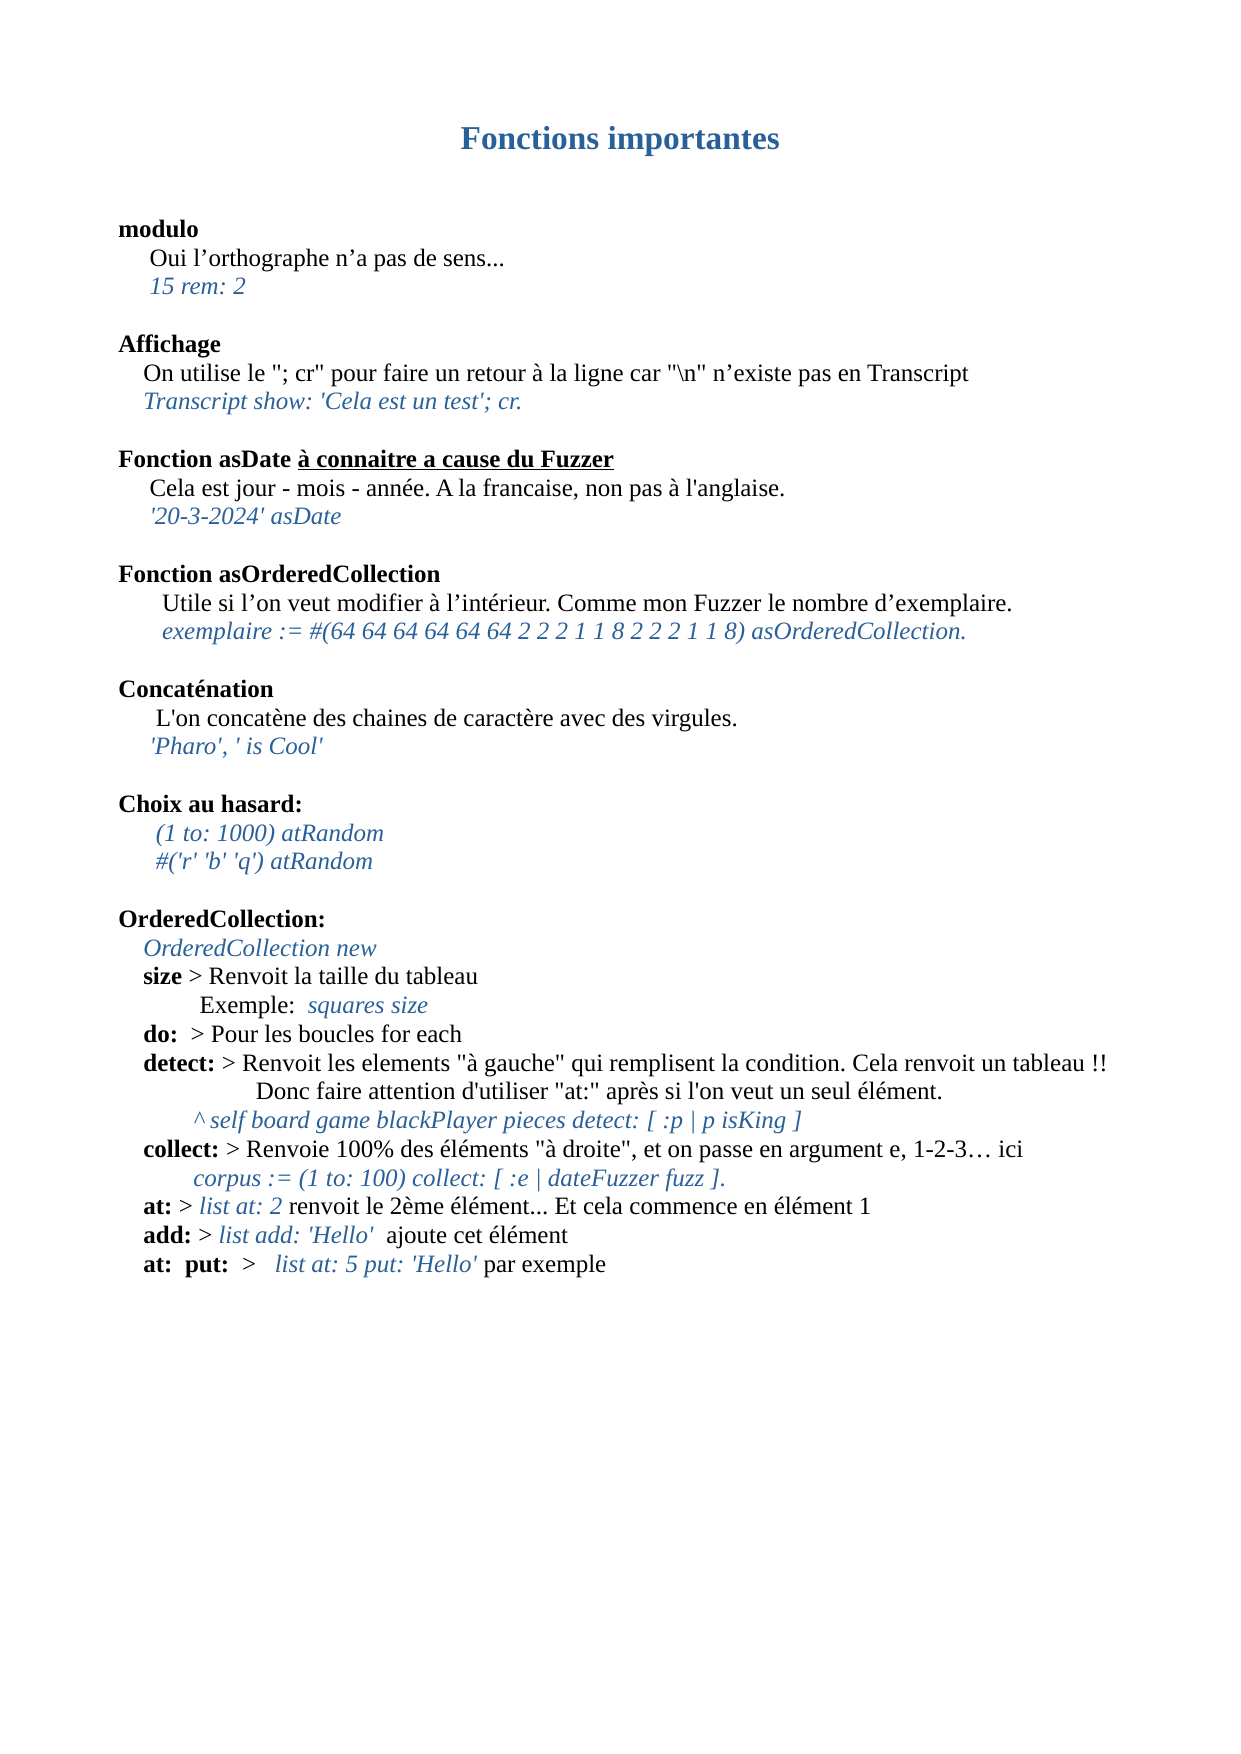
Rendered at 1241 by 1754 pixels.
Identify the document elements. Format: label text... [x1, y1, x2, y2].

text Fonctions importantes [118, 118, 1122, 156]
text at: > list at: 2 renvoit le 2ème élément... Et cela commence en élément 1 [118, 1191, 1122, 1220]
text Affichage [118, 329, 1122, 358]
text Choix au hasard: [118, 789, 1122, 818]
text 'Pharo', ' is Cool' [118, 731, 1122, 760]
text Transcript show: 'Cela est un test'; cr. [118, 386, 1122, 415]
text L'on concatène des chaines de caractère avec des virgules. [118, 703, 1122, 731]
text collect: > Renvoie 100% des éléments "à droite", et on passe en argument e, 1-2-3… ici [118, 1134, 1122, 1163]
text at: put: > list at: 5 put: 'Hello' par exemple [118, 1249, 1122, 1278]
text Donc faire attention d'utiliser "at:" après si l'on veut un seul élément. [118, 1076, 1122, 1105]
text (1 to: 1000) atRandom [118, 818, 1122, 846]
text add: > list add: 'Hello' ajoute cet élément [118, 1220, 1122, 1249]
text Fonction asDate à connaitre a cause du Fuzzer [118, 444, 1122, 473]
text corpus := (1 to: 100) collect: [ :e | dateFuzzer fuzz ]. [118, 1163, 1122, 1191]
text modulo [118, 214, 1122, 243]
text '20-3-2024' asDate [118, 501, 1122, 530]
text Fonction asOrderedCollection [118, 559, 1122, 588]
text exemplaire := #(64 64 64 64 64 64 2 2 2 1 1 8 2 2 2 1 1 8) asOrderedCollection. [118, 616, 1122, 645]
text On utilise le "; cr" pour faire un retour à la ligne car "\n" n’existe pas en Transcript [118, 358, 1122, 386]
text size > Renvoit la taille du tableau [118, 961, 1122, 990]
text #('r' 'b' 'q') atRandom [118, 846, 1122, 875]
text 15 rem: 2 [118, 271, 1122, 300]
text Concaténation [118, 674, 1122, 703]
text Exemple: squares size [118, 990, 1122, 1019]
text Oui l’orthographe n’a pas de sens... [118, 243, 1122, 271]
text Utile si l’on veut modifier à l’intérieur. Comme mon Fuzzer le nombre d’exemplaire. [118, 588, 1122, 616]
text detect: > Renvoit les elements "à gauche" qui remplisent la condition. Cela renvoit un tableau !! [118, 1048, 1122, 1076]
text Cela est jour - mois - année. A la francaise, non pas à l'anglaise. [118, 473, 1122, 501]
text ^ self board game blackPlayer pieces detect: [ :p | p isKing ] [118, 1105, 1122, 1134]
text do: > Pour les boucles for each [118, 1019, 1122, 1048]
text OrderedCollection new [118, 933, 1122, 961]
text OrderedCollection: [118, 904, 1122, 933]
